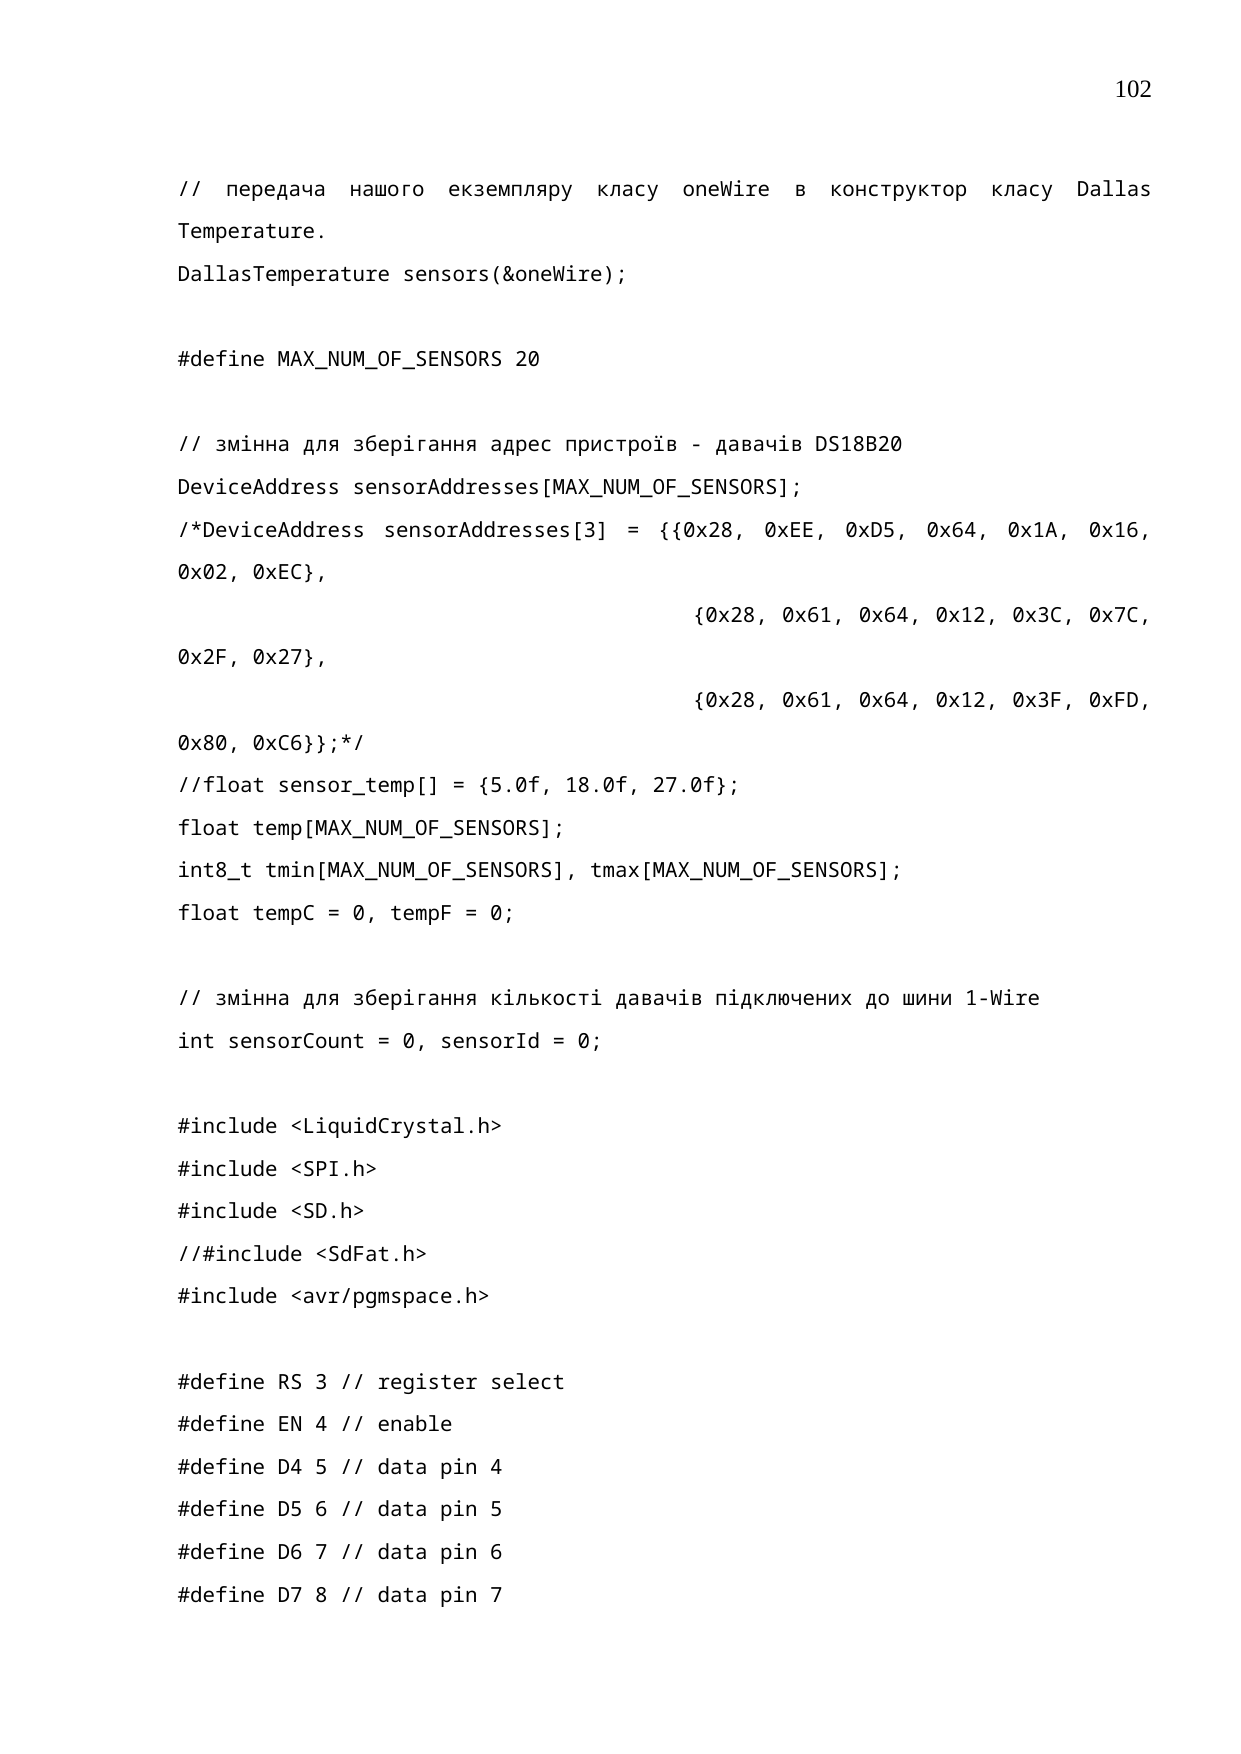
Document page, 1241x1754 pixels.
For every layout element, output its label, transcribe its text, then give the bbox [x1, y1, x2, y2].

text #define D5 6 // data pin 5 [177, 1494, 1152, 1523]
text #include <SPI.h> [177, 1154, 1152, 1182]
text #define EN 4 // enable [177, 1409, 1152, 1438]
text {0x28, 0x61, 0x64, 0x12, 0x3F, 0xFD, 0x80, 0xC6}};*/ [177, 685, 1152, 756]
text float tempC = 0, tempF = 0; [177, 898, 1152, 927]
text #define D4 5 // data pin 4 [177, 1452, 1152, 1480]
text #include <SD.h> [177, 1196, 1152, 1225]
text float temp[MAX_NUM_OF_SENSORS]; [177, 813, 1152, 841]
text #include <LiquidCrystal.h> [177, 1111, 1152, 1139]
text #define RS 3 // register select [177, 1367, 1152, 1395]
text //#include <SdFat.h> [177, 1239, 1152, 1267]
text // змінна для зберігання кількості давачів підключених до шини 1-Wire [177, 983, 1152, 1012]
text {0x28, 0x61, 0x64, 0x12, 0x3C, 0x7C, 0x2F, 0x27}, [177, 600, 1152, 671]
text #define D6 7 // data pin 6 [177, 1537, 1152, 1566]
text int sensorCount = 0, sensorId = 0; [177, 1026, 1152, 1054]
text //float sensor_temp[] = {5.0f, 18.0f, 27.0f}; [177, 770, 1152, 799]
text #include <avr/pgmspace.h> [177, 1282, 1152, 1310]
text #define MAX_NUM_OF_SENSORS 20 [177, 344, 1152, 373]
text int8_t tmin[MAX_NUM_OF_SENSORS], tmax[MAX_NUM_OF_SENSORS]; [177, 856, 1152, 884]
text DeviceAddress sensorAddresses[MAX_NUM_OF_SENSORS]; [177, 472, 1152, 501]
text // передача нашого екземпляру класу oneWire в конструктор класу Dallas Temperature. [177, 174, 1152, 245]
text // змінна для зберігання адрес пристроїв - давачів DS18B20 [177, 429, 1152, 458]
text DallasTemperature sensors(&oneWire); [177, 259, 1152, 287]
text #define D7 8 // data pin 7 [177, 1580, 1152, 1608]
text /*DeviceAddress sensorAddresses[3] = {{0x28, 0xEE, 0xD5, 0x64, 0x1A, 0x16, 0x02, 0xEC}, [177, 515, 1152, 586]
